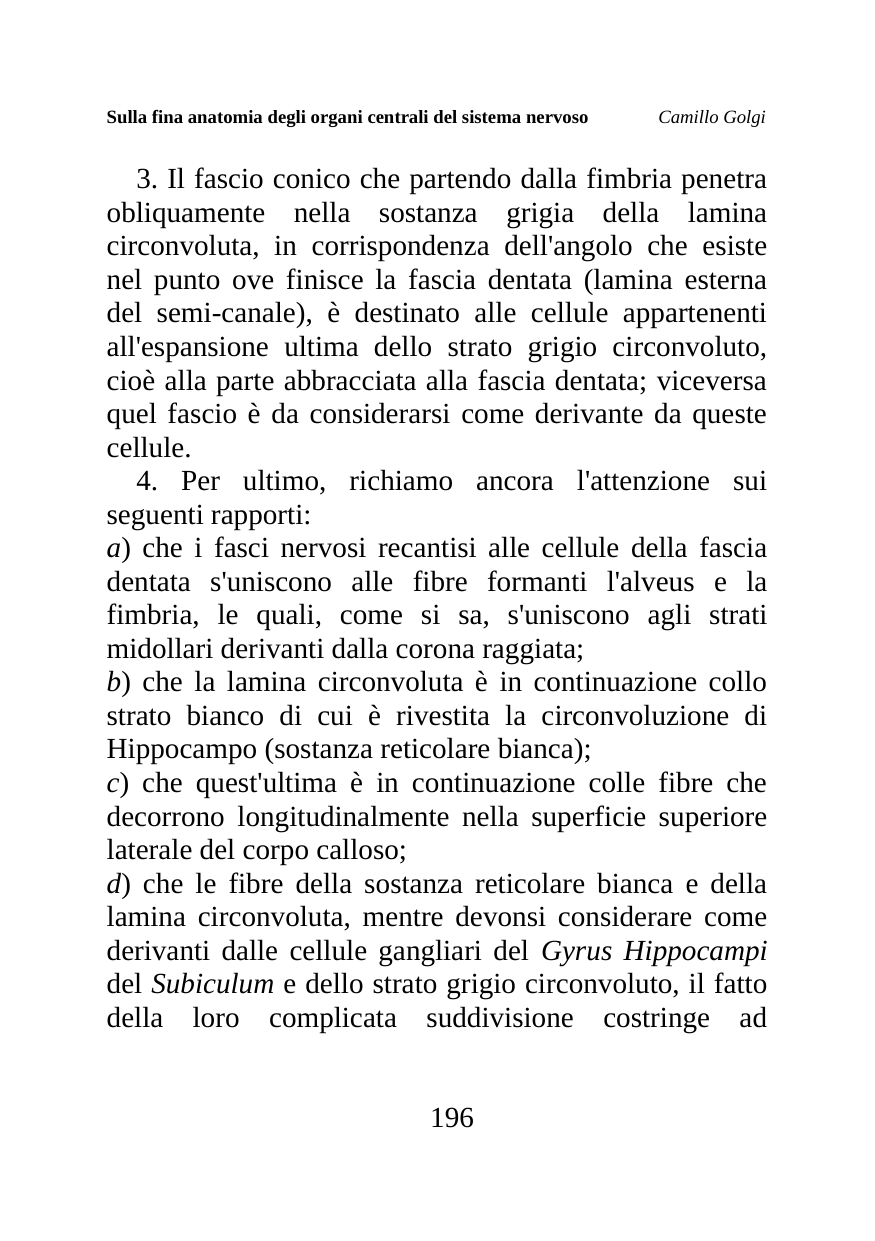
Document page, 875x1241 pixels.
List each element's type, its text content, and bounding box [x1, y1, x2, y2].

text 4. Per ultimo, richiamo ancora l'attenzione sui seguenti rapporti: [106, 463, 768, 530]
text c) che quest'ultima è in continuazione colle fibre che decorrono longitudinalmente nella superficie superiore laterale del corpo calloso; [106, 765, 768, 866]
text b) che la lamina circonvoluta è in continuazione collo strato bianco di cui è rivestita la circonvoluzione di Hippocampo (sostanza reticolare bianca); [106, 664, 768, 765]
text a) che i fasci nervosi recantisi alle cellule della fascia dentata s'uniscono alle fibre formanti l'alveus e la fimbria, le quali, come si sa, s'uniscono agli strati midollari derivanti dalla corona raggiata; [106, 530, 768, 664]
text 3. Il fascio conico che partendo dalla fimbria penetra obliquamente nella sostanza grigia della lamina circonvoluta, in corrispondenza dell'angolo che esiste nel punto ove finisce la fascia dentata (lamina esterna del semi-canale), è destinato alle cellule appartenenti all'espansione ultima dello strato grigio circonvoluto, cioè alla parte abbracciata alla fascia dentata; viceversa quel fascio è da considerarsi come derivante da queste cellule. [106, 161, 768, 463]
text d) che le fibre della sostanza reticolare bianca e della lamina circonvoluta, mentre devonsi considerare come derivanti dalle cellule gangliari del Gyrus Hippocampi del Subiculum e dello strato grigio circonvoluto, il fatto della loro complicata suddivisione costringe ad [106, 866, 768, 1033]
